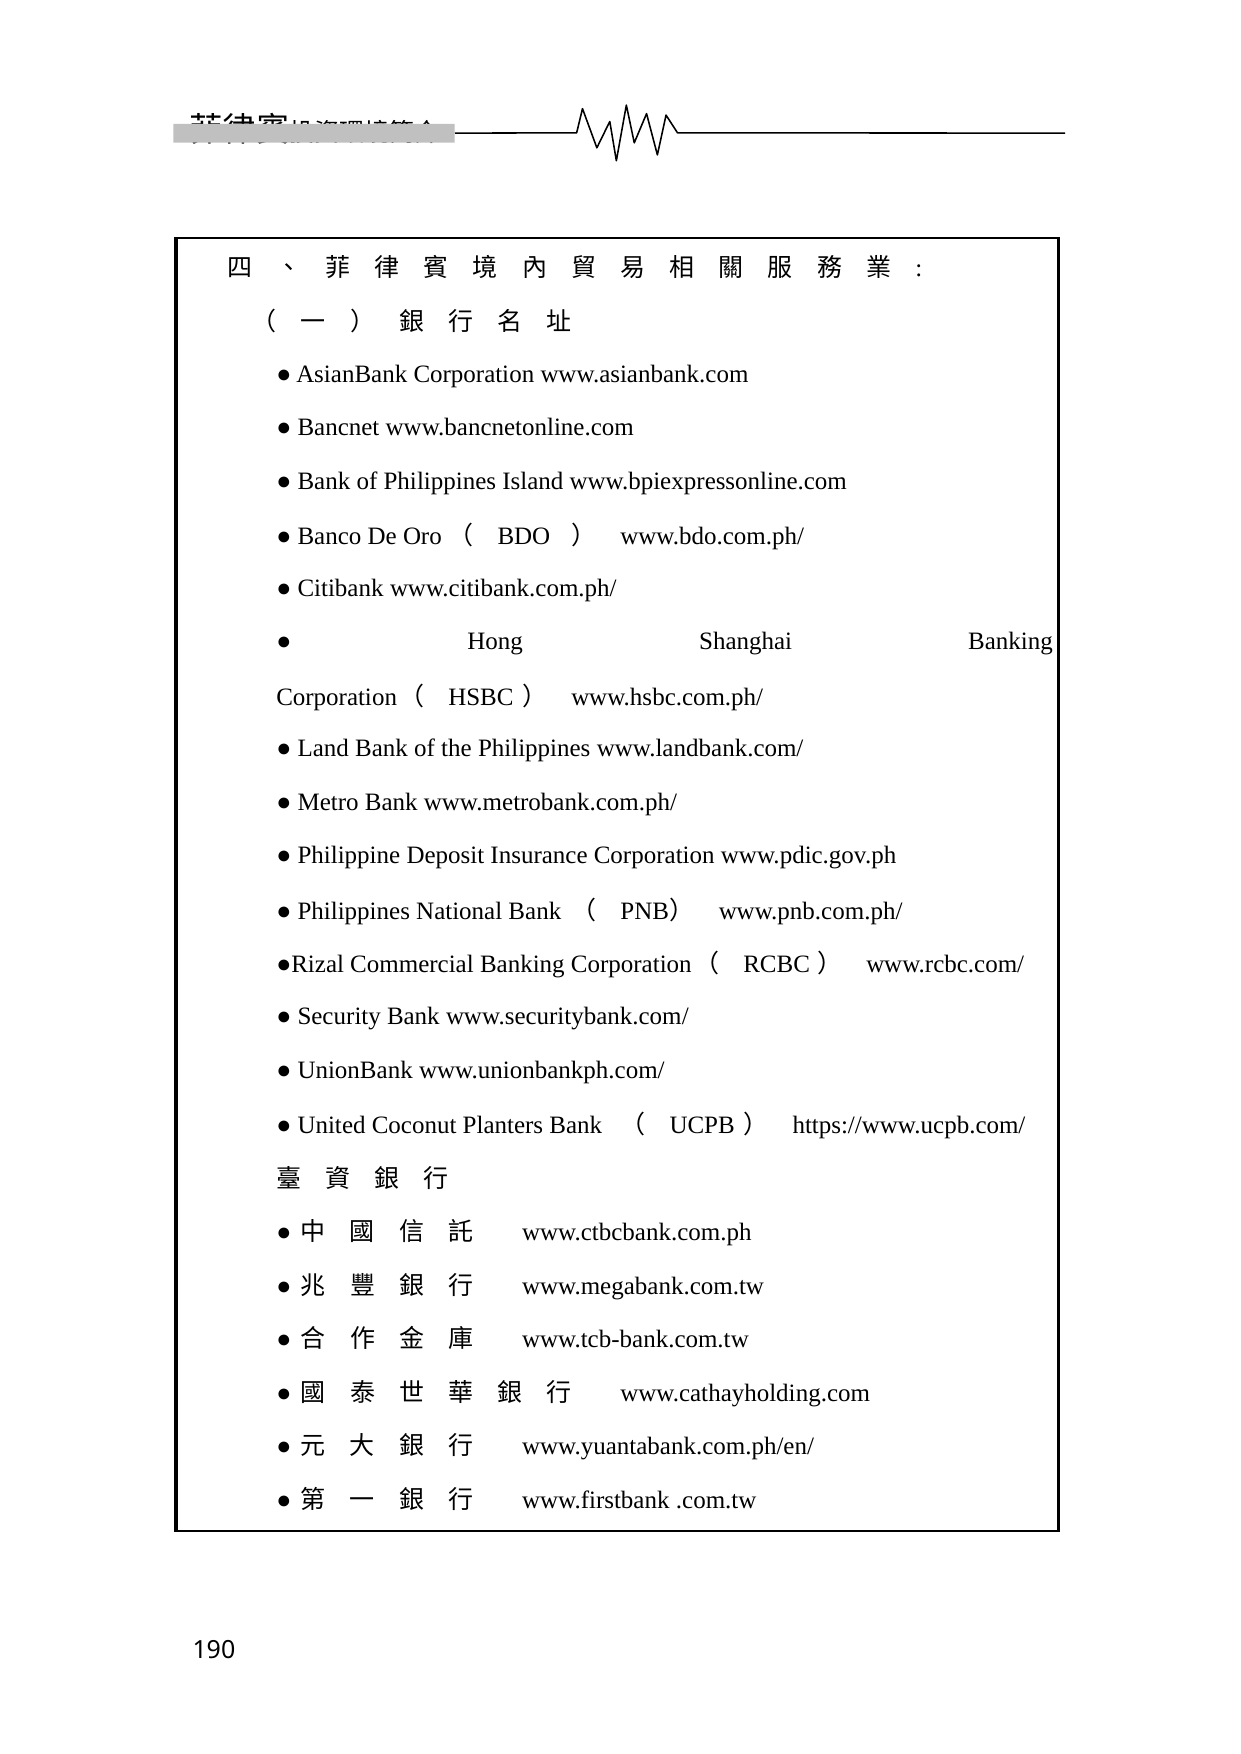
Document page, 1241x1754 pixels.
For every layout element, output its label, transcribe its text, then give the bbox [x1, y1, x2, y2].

table_cell 四、菲律賓境內貿易相關服務業: （一）銀行名址 ● AsianBank Corporation www.asianbank.com ● Bancnet www.bancnetonline.com ● Bank of Philippines Island www.bpiexpressonline.com ● Banco De Oro（BDO）www.bdo.com.ph/ ● Citibank www.citibank.com.ph/ ● Hong Shanghai Banking Corporation（HSBC）www.hsbc.com.ph/ ● Land Bank of the Philippines www.landbank.com/ ● Metro Bank www.metrobank.com.ph/ ● Philippine Deposit Insurance Corporation www.pdic.gov.ph ● Philippines National Bank（PNB）www.pnb.com.ph/ ●Rizal Commercial Banking Corporation（RCBC）www.rcbc.com/ ● Security Bank www.securitybank.com/ ● UnionBank www.unionbankph.com/ ● United Coconut Planters Bank（UCPB）https://www.ucpb.com/ 臺資銀行 ●中國信託 www.ctbcbank.com.ph ●兆豐銀行 www.megabank.com.tw ●合作金庫 www.tcb-bank.com.tw ●國泰世華銀行 www.cathayholding.com ●元大銀行 www.yuantabank.com.ph/en/ ●第一銀行 www.firstbank .com.tw [178, 239, 1057, 1530]
